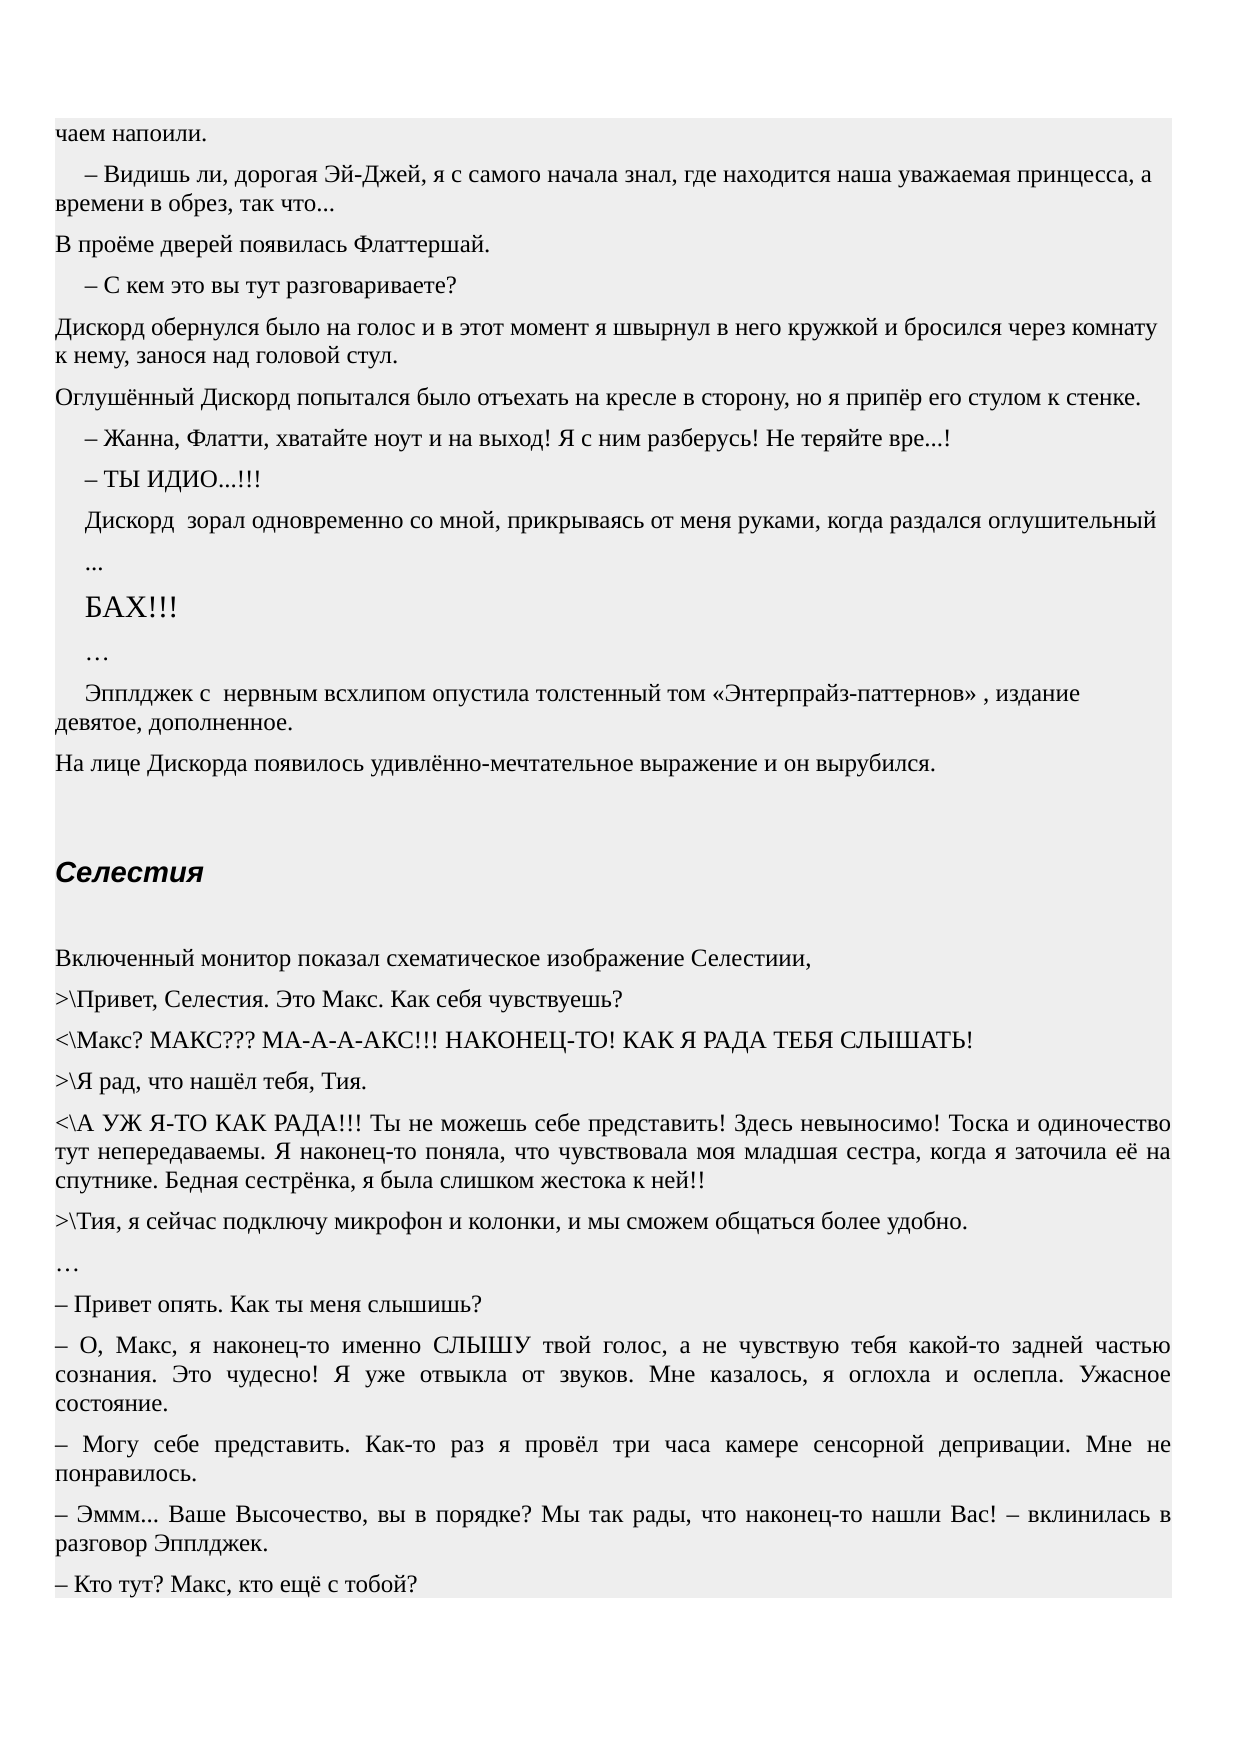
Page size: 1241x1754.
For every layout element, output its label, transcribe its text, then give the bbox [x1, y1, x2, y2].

text Эпплджек с нервным всхлипом опустила толстенный том «Энтерпрайз-паттернов» , издание девятое, дополненное. [55, 678, 1172, 735]
text ... [55, 547, 1172, 576]
text – Кто тут? Макс, кто ещё с тобой? [55, 1569, 1172, 1598]
text – Жанна, Флатти, хватайте ноут и на выход! Я с ним разберусь! Не теряйте вре...! [55, 423, 1172, 452]
text На лице Дискорда появилось удивлённо-мечтательное выражение и он вырубился. [55, 748, 1172, 777]
text Дискорд зорал одновременно со мной, прикрываясь от меня руками, когда раздался оглушительный [55, 506, 1172, 534]
text Включенный монитор показал схематическое изображение Селестиии, [55, 943, 1172, 971]
text БАХ!!! [55, 588, 1172, 624]
text … [55, 1248, 1172, 1276]
text В проёме дверей появилась Флаттершай. [55, 229, 1172, 258]
text – С кем это вы тут разговариваете? [55, 271, 1172, 299]
text >\Привет, Селестия. Это Макс. Как себя чувствуешь? [55, 984, 1172, 1013]
text <\А УЖ Я-ТО КАК РАДА!!! Ты не можешь себе представить! Здесь невыносимо! Тоска и одиночество тут непередаваемы. Я наконец-то поняла, что чувствовала моя младшая сестра, когда я заточила её на спутнике. Бедная сестрёнка, я была слишком жестока к ней!! [55, 1108, 1172, 1194]
text >\Я рад, что нашёл тебя, Тия. [55, 1066, 1172, 1095]
text <\Макс? МАКС??? МА-А-А-АКС!!! НАКОНЕЦ-ТО! КАК Я РАДА ТЕБЯ СЛЫШАТЬ! [55, 1025, 1172, 1054]
text – Привет опять. Как ты меня слышишь? [55, 1289, 1172, 1318]
text Оглушённый Дискорд попытался было отъехать на кресле в сторону, но я припёр его стулом к стенке. [55, 382, 1172, 411]
text – ТЫ ИДИО...!!! [55, 464, 1172, 493]
text чаем напоили. [55, 118, 1172, 147]
text – Видишь ли, дорогая Эй-Джей, я с самого начала знал, где находится наша уважаемая принцесса, а времени в обрез, так что... [55, 159, 1172, 217]
text – Эммм... Ваше Высочество, вы в порядке? Мы так рады, что наконец-то нашли Вас! – вклинилась в разговор Эпплджек. [55, 1499, 1172, 1556]
text – Могу себе представить. Как-то раз я провёл три часа камере сенсорной депривации. Мне не понравилось. [55, 1429, 1172, 1486]
text – О, Макс, я наконец-то именно СЛЫШУ твой голос, а не чувствую тебя какой-то задней частью сознания. Это чудесно! Я уже отвыкла от звуков. Мне казалось, я оглохла и ослепла. Ужасное состояние. [55, 1330, 1172, 1416]
list Дискорд обернулся было на голос и в этот момент я швырнул в него кружкой и бросился через комнату к нему, занося над головой стул. [55, 312, 1172, 369]
text … [55, 637, 1172, 665]
subtitle Селестия [55, 855, 1172, 889]
text >\Тия, я сейчас подключу микрофон и колонки, и мы сможем общаться более удобно. [55, 1206, 1172, 1235]
